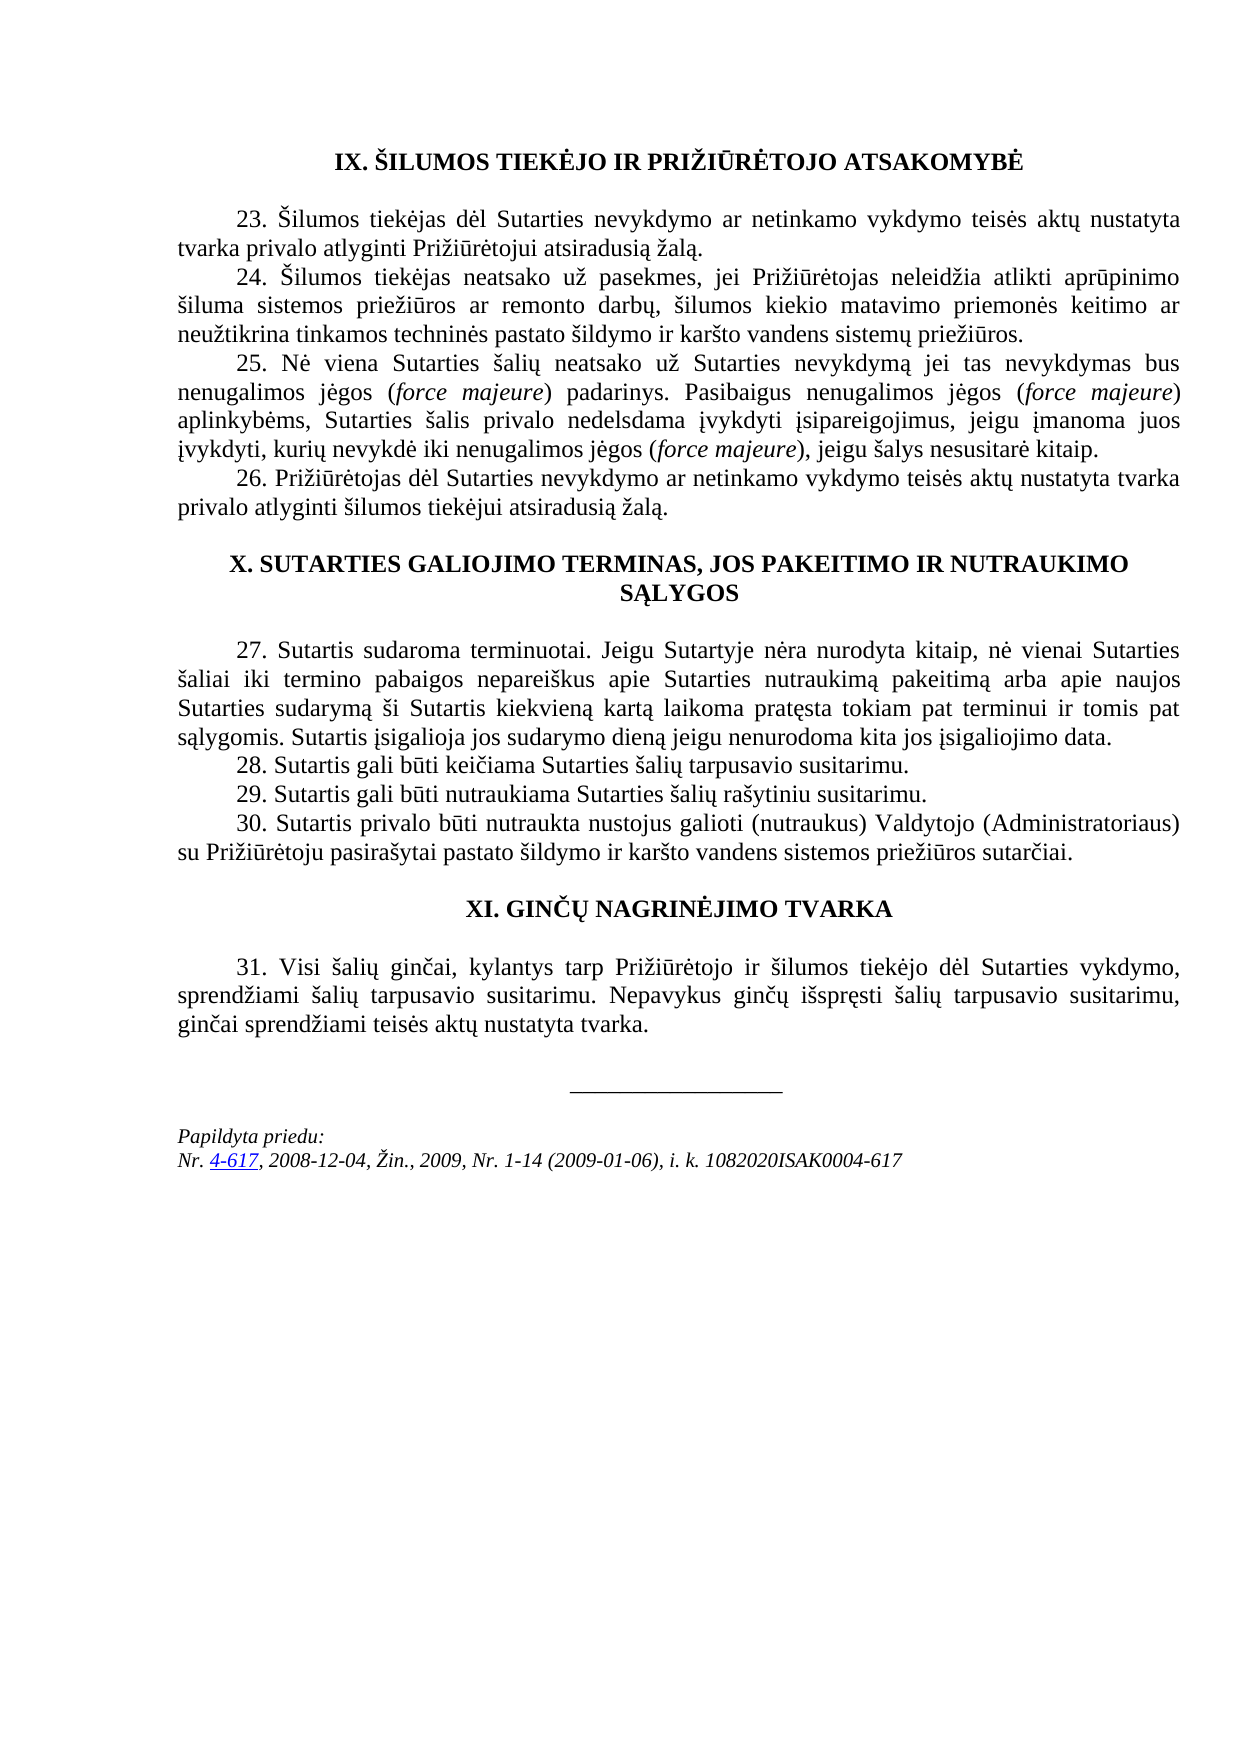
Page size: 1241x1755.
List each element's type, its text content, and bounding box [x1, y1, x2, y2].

text 25. Nė viena Sutarties šalių neatsako už Sutarties nevykdymą jei tas nevykdymas bus nenugalimos jėgos (force majeure) padarinys. Pasibaigus nenugalimos jėgos (force majeure) aplinkybėms, Sutarties šalis privalo nedelsdama įvykdyti įsipareigojimus, jeigu įmanoma juos įvykdyti, kurių nevykdė iki nenugalimos jėgos (force majeure), jeigu šalys nesusitarė kitaip. [177, 348, 1181, 463]
text 23. Šilumos tiekėjas dėl Sutarties nevykdymo ar netinkamo vykdymo teisės aktų nustatyta tvarka privalo atlyginti Prižiūrėtojui atsiradusią žalą. [177, 204, 1181, 262]
text 26. Prižiūrėtojas dėl Sutarties nevykdymo ar netinkamo vykdymo teisės aktų nustatyta tvarka privalo atlyginti šilumos tiekėjui atsiradusią žalą. [177, 463, 1181, 521]
text 24. Šilumos tiekėjas neatsako už pasekmes, jei Prižiūrėtojas neleidžia atlikti aprūpinimo šiluma sistemos priežiūros ar remonto darbų, šilumos kiekio matavimo priemonės keitimo ar neužtikrina tinkamos techninės pastato šildymo ir karšto vandens sistemų priežiūros. [177, 262, 1181, 348]
text 29. Sutartis gali būti nutraukiama Sutarties šalių rašytiniu susitarimu. [177, 779, 1181, 808]
text Papildyta priedu: [177, 1124, 1181, 1148]
text XI. GINČŲ NAGRINĖJIMO TVARKA [177, 894, 1181, 923]
text _________________ [177, 1067, 1181, 1096]
text 28. Sutartis gali būti keičiama Sutarties šalių tarpusavio susitarimu. [177, 751, 1181, 779]
text X. SUTARTIES GALIOJIMO TERMINAS, JOS PAKEITIMO IR NUTRAUKIMO SĄLYGOS [177, 549, 1181, 607]
text Nr. 4-617, 2008-12-04, Žin., 2009, Nr. 1-14 (2009-01-06), i. k. 1082020ISAK0004-617 [177, 1148, 1181, 1172]
text 30. Sutartis privalo būti nutraukta nustojus galioti (nutraukus) Valdytojo (Administratoriaus) su Prižiūrėtoju pasirašytai pastato šildymo ir karšto vandens sistemos priežiūros sutarčiai. [177, 808, 1181, 866]
text 27. Sutartis sudaroma terminuotai. Jeigu Sutartyje nėra nurodyta kitaip, nė vienai Sutarties šaliai iki termino pabaigos nepareiškus apie Sutarties nutraukimą pakeitimą arba apie naujos Sutarties sudarymą ši Sutartis kiekvieną kartą laikoma pratęsta tokiam pat terminui ir tomis pat sąlygomis. Sutartis įsigalioja jos sudarymo dieną jeigu nenurodoma kita jos įsigaliojimo data. [177, 636, 1181, 751]
text IX. ŠILUMOS TIEKĖJO IR PRIŽIŪRĖTOJO ATSAKOMYBĖ [177, 147, 1181, 176]
text 31. Visi šalių ginčai, kylantys tarp Prižiūrėtojo ir šilumos tiekėjo dėl Sutarties vykdymo, sprendžiami šalių tarpusavio susitarimu. Nepavykus ginčų išspręsti šalių tarpusavio susitarimu, ginčai sprendžiami teisės aktų nustatyta tvarka. [177, 952, 1181, 1038]
